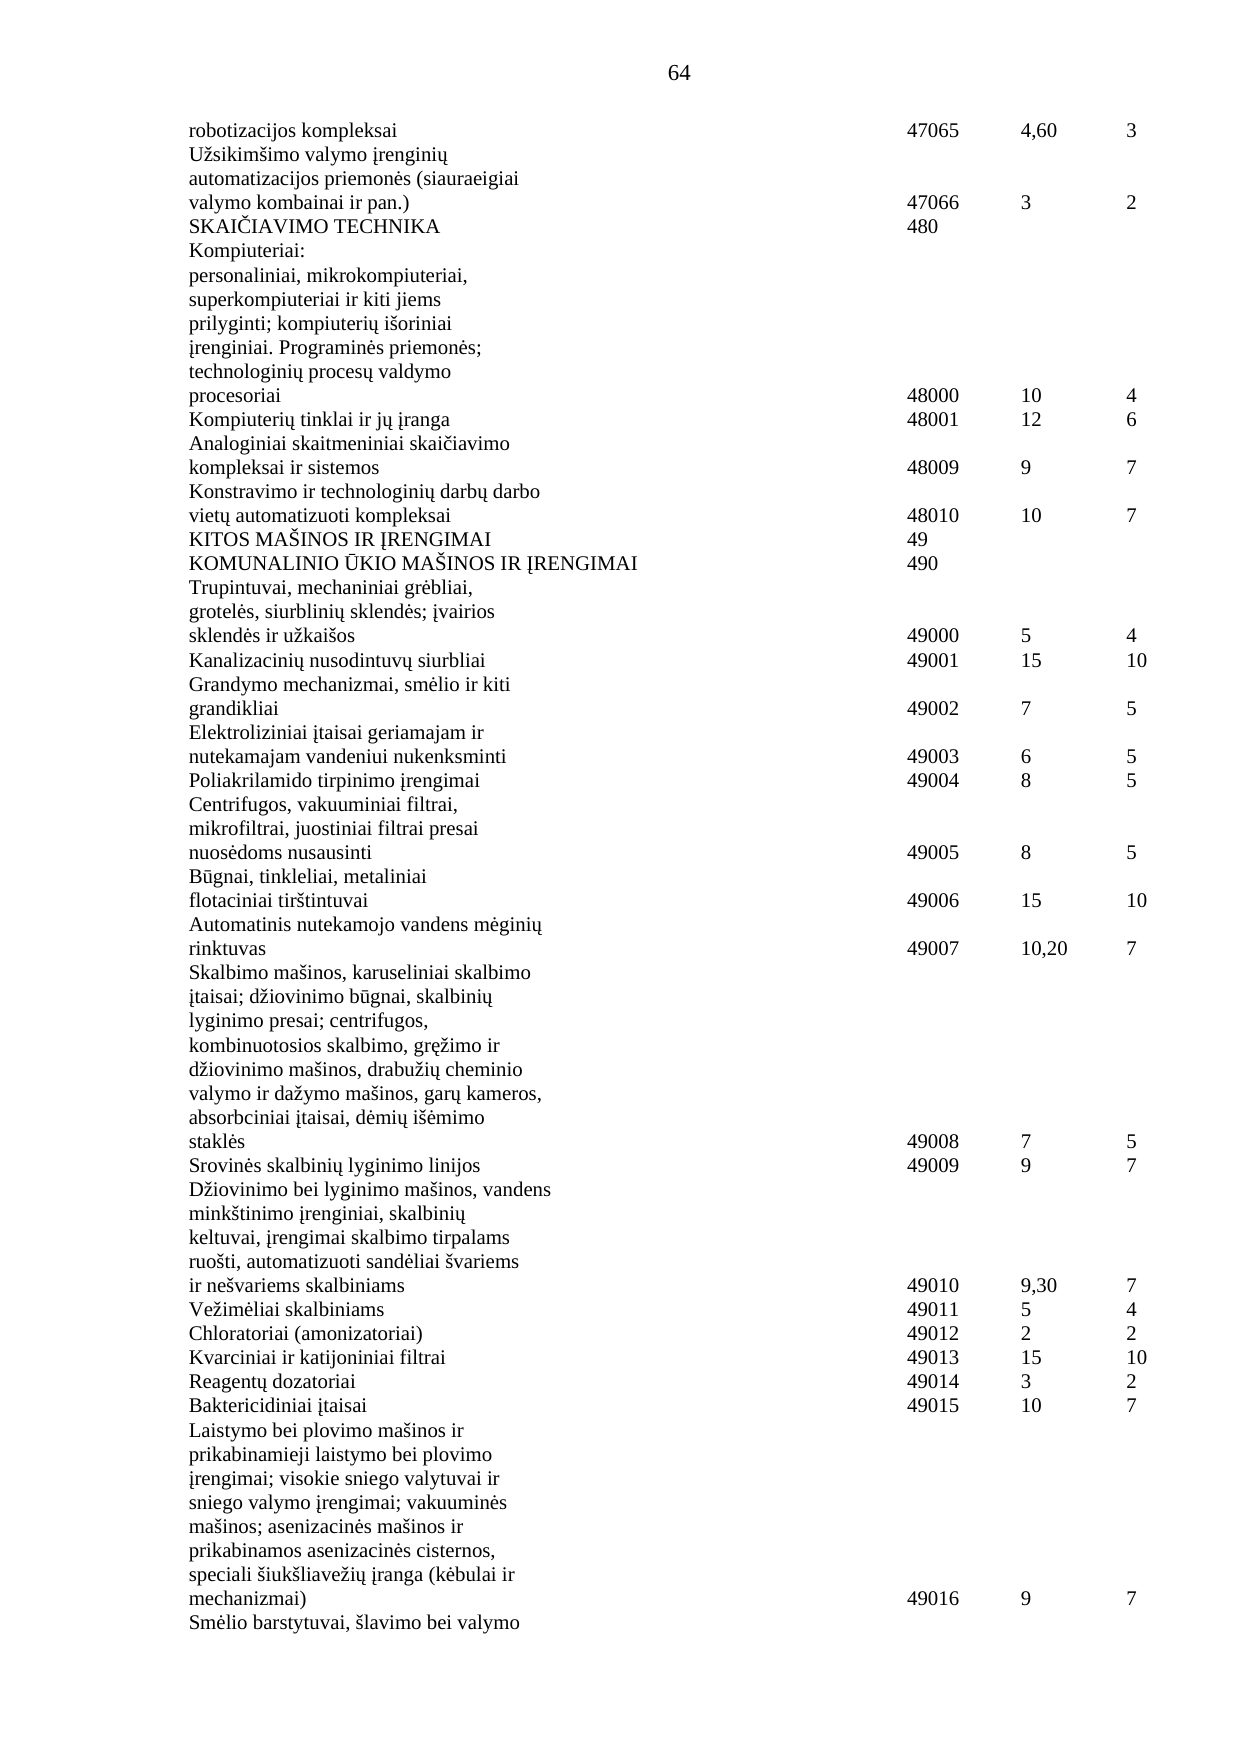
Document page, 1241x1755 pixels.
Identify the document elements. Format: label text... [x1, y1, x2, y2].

table_cell ir nešvariems skalbiniams [177, 1273, 896, 1297]
table_cell Analoginiai skaitmeniniai skaičiavimo [177, 431, 896, 455]
table_cell [1115, 214, 1181, 238]
table_cell 5 [1115, 768, 1181, 792]
table_cell įrengimai; visokie sniego valytuvai ir [177, 1466, 896, 1490]
table_cell Džiovinimo bei lyginimo mašinos, vandens [177, 1177, 896, 1201]
table_cell lyginimo presai; centrifugos, [177, 1009, 896, 1032]
table_cell [1115, 239, 1181, 262]
table_cell 49003 [896, 744, 1009, 768]
table_cell 3 [1009, 190, 1115, 214]
table_cell superkompiuteriai ir kiti jiems [177, 287, 896, 311]
table_cell valymo ir dažymo mašinos, garų kameros, [177, 1081, 896, 1105]
table_cell [1009, 1105, 1115, 1129]
table_cell 4 [1115, 1297, 1181, 1321]
table_cell [1115, 1009, 1181, 1032]
table_cell Konstravimo ir technologinių darbų darbo [177, 479, 896, 503]
table_cell [1009, 287, 1115, 311]
table_cell Kanalizacinių nusodintuvų siurbliai [177, 648, 896, 672]
table_cell 2 [1115, 190, 1181, 214]
table_cell [896, 912, 1009, 936]
table_cell [1009, 1249, 1115, 1273]
table_cell [1009, 1009, 1115, 1032]
table_cell [1009, 1225, 1115, 1249]
table_cell 7 [1009, 696, 1115, 720]
table_cell Kvarciniai ir katijoniniai filtrai [177, 1345, 896, 1369]
table_cell [1115, 912, 1181, 936]
table_cell 7 [1115, 455, 1181, 479]
table_cell [1009, 431, 1115, 455]
table_cell [1115, 1418, 1181, 1442]
table_cell [1115, 431, 1181, 455]
table_cell [1009, 1514, 1115, 1538]
table_cell [1009, 1538, 1115, 1562]
table_cell 49013 [896, 1345, 1009, 1369]
table_cell [1009, 984, 1115, 1008]
table_cell [1009, 1466, 1115, 1490]
table_cell [1009, 960, 1115, 984]
table_cell 49001 [896, 648, 1009, 672]
table_cell [1009, 311, 1115, 335]
table_cell 48000 [896, 383, 1009, 407]
table_cell [1115, 792, 1181, 816]
table_cell [1009, 1562, 1115, 1586]
table_cell Chloratoriai (amonizatoriai) [177, 1321, 896, 1345]
table_cell [1115, 359, 1181, 383]
table_cell sniego valymo įrengimai; vakuuminės [177, 1490, 896, 1514]
table_cell [896, 239, 1009, 262]
table_cell 2 [1115, 1321, 1181, 1345]
table_cell valymo kombainai ir pan.) [177, 190, 896, 214]
table_cell 49005 [896, 840, 1009, 864]
table_cell [896, 1081, 1009, 1105]
table_cell Laistymo bei plovimo mašinos ir [177, 1418, 896, 1442]
table_cell 49007 [896, 936, 1009, 960]
table_cell 7 [1115, 1273, 1181, 1297]
table_cell automatizacijos priemonės (siauraeigiai [177, 166, 896, 190]
table_cell 49008 [896, 1129, 1009, 1153]
table_cell 9 [1009, 1153, 1115, 1177]
table_cell [1009, 1081, 1115, 1105]
table_cell [1009, 1033, 1115, 1057]
table_cell 2 [1009, 1321, 1115, 1345]
table_cell [1115, 479, 1181, 503]
table_cell [896, 984, 1009, 1008]
table_cell [1115, 527, 1181, 551]
table_cell [896, 1514, 1009, 1538]
table_cell 15 [1009, 648, 1115, 672]
table_cell nutekamajam vandeniui nukenksminti [177, 744, 896, 768]
table_cell speciali šiukšliavežių įranga (kėbulai ir [177, 1562, 896, 1586]
table_cell [896, 335, 1009, 359]
table_cell [1115, 1538, 1181, 1562]
table_cell nuosėdoms nusausinti [177, 840, 896, 864]
table_cell 48001 [896, 407, 1009, 431]
table_cell 4,60 [1009, 118, 1115, 142]
table_cell [1115, 166, 1181, 190]
table_cell [1115, 575, 1181, 599]
table_cell staklės [177, 1129, 896, 1153]
table_cell 490 [896, 551, 1009, 575]
table_cell 10,20 [1009, 936, 1115, 960]
table_cell 49015 [896, 1394, 1009, 1417]
table_cell [1115, 142, 1181, 166]
table_cell 10 [1009, 383, 1115, 407]
table_cell [1009, 864, 1115, 888]
table_cell absorbciniai įtaisai, dėmių išėmimo [177, 1105, 896, 1129]
table_cell Trupintuvai, mechaniniai grėbliai, [177, 575, 896, 599]
table_cell Smėlio barstytuvai, šlavimo bei valymo [177, 1610, 896, 1634]
table_cell grotelės, siurblinių sklendės; įvairios [177, 599, 896, 623]
table_cell KOMUNALINIO ŪKIO MAŠINOS IR ĮRENGIMAI [177, 551, 896, 575]
table_cell 49002 [896, 696, 1009, 720]
table_cell įtaisai; džiovinimo būgnai, skalbinių [177, 984, 896, 1008]
table_cell 49009 [896, 1153, 1009, 1177]
table_cell įrenginiai. Programinės priemonės; [177, 335, 896, 359]
table_cell [1009, 239, 1115, 262]
table_cell [1115, 1225, 1181, 1249]
table_cell [1115, 1033, 1181, 1057]
table_cell [896, 1057, 1009, 1081]
table_cell 5 [1009, 1297, 1115, 1321]
table_cell [1009, 1201, 1115, 1225]
table_cell [1009, 1610, 1115, 1634]
table_cell Užsikimšimo valymo įrenginių [177, 142, 896, 166]
table_cell grandikliai [177, 696, 896, 720]
table_cell [1115, 1057, 1181, 1081]
table_cell [1009, 527, 1115, 551]
table_cell 9,30 [1009, 1273, 1115, 1297]
table_cell 6 [1115, 407, 1181, 431]
table_cell [1115, 816, 1181, 840]
table_cell [896, 287, 1009, 311]
table_cell mechanizmai) [177, 1586, 896, 1610]
table_cell [1009, 335, 1115, 359]
table_cell 5 [1009, 624, 1115, 647]
table_cell mikrofiltrai, juostiniai filtrai presai [177, 816, 896, 840]
table_cell [1115, 1081, 1181, 1105]
table_cell [1115, 335, 1181, 359]
table_cell [1009, 912, 1115, 936]
table_cell [1115, 1466, 1181, 1490]
table_cell [1009, 816, 1115, 840]
table_cell prikabinamos asenizacinės cisternos, [177, 1538, 896, 1562]
table_cell [896, 599, 1009, 623]
table_cell [1009, 1490, 1115, 1514]
table_cell Srovinės skalbinių lyginimo linijos [177, 1153, 896, 1177]
table_cell [1115, 263, 1181, 287]
table_cell 7 [1115, 936, 1181, 960]
table_cell [1115, 599, 1181, 623]
table_cell 9 [1009, 455, 1115, 479]
table_cell [896, 311, 1009, 335]
table_cell [1009, 551, 1115, 575]
table_cell [1115, 1442, 1181, 1466]
table_cell [896, 1442, 1009, 1466]
table_cell [896, 1105, 1009, 1129]
table_cell 480 [896, 214, 1009, 238]
table_cell Grandymo mechanizmai, smėlio ir kiti [177, 672, 896, 696]
table_cell 7 [1115, 1153, 1181, 1177]
table_cell 4 [1115, 624, 1181, 647]
table_cell [1115, 1201, 1181, 1225]
table_cell 7 [1009, 1129, 1115, 1153]
table_cell [1009, 672, 1115, 696]
table_cell [1115, 984, 1181, 1008]
table_cell KITOS MAŠINOS IR ĮRENGIMAI [177, 527, 896, 551]
table_cell sklendės ir užkaišos [177, 624, 896, 647]
table_cell [1009, 1177, 1115, 1201]
table_cell [896, 960, 1009, 984]
table_cell 49011 [896, 1297, 1009, 1321]
table_cell 9 [1009, 1586, 1115, 1610]
table_cell [1115, 672, 1181, 696]
table_cell [1115, 1249, 1181, 1273]
table_cell [1009, 142, 1115, 166]
table_cell 49 [896, 527, 1009, 551]
table_cell [1009, 599, 1115, 623]
table_cell [896, 1538, 1009, 1562]
table_cell [1009, 359, 1115, 383]
table_cell 49006 [896, 888, 1009, 912]
table_cell [1115, 1177, 1181, 1201]
table_cell prilyginti; kompiuterių išoriniai [177, 311, 896, 335]
table_cell 5 [1115, 840, 1181, 864]
table_cell procesoriai [177, 383, 896, 407]
table_cell ruošti, automatizuoti sandėliai švariems [177, 1249, 896, 1273]
table_cell [896, 1418, 1009, 1442]
table_cell [896, 864, 1009, 888]
table_cell [896, 1177, 1009, 1201]
table_cell 47066 [896, 190, 1009, 214]
table_cell SKAIČIAVIMO TECHNIKA [177, 214, 896, 238]
table_cell robotizacijos kompleksai [177, 118, 896, 142]
table_cell Vežimėliai skalbiniams [177, 1297, 896, 1321]
table_cell kompleksai ir sistemos [177, 455, 896, 479]
table_cell Elektroliziniai įtaisai geriamajam ir [177, 720, 896, 744]
table_cell 10 [1009, 1394, 1115, 1417]
table_cell prikabinamieji laistymo bei plovimo [177, 1442, 896, 1466]
table_cell 49012 [896, 1321, 1009, 1345]
table_cell 12 [1009, 407, 1115, 431]
table_cell [896, 479, 1009, 503]
table_cell 2 [1115, 1369, 1181, 1393]
table_cell Būgnai, tinkleliai, metaliniai [177, 864, 896, 888]
table_cell [1009, 479, 1115, 503]
table_cell [1115, 1610, 1181, 1634]
table_cell [1115, 1105, 1181, 1129]
table_cell 5 [1115, 696, 1181, 720]
table_cell [896, 792, 1009, 816]
table_cell [1009, 166, 1115, 190]
table_cell [1115, 1490, 1181, 1514]
table_cell flotaciniai tirštintuvai [177, 888, 896, 912]
table_cell 48010 [896, 503, 1009, 527]
table_cell 7 [1115, 503, 1181, 527]
table_cell džiovinimo mašinos, drabužių cheminio [177, 1057, 896, 1081]
table_cell 5 [1115, 1129, 1181, 1153]
table_cell 8 [1009, 768, 1115, 792]
table_cell [896, 1249, 1009, 1273]
table_cell [1009, 1418, 1115, 1442]
table_cell Kompiuteriai: [177, 239, 896, 262]
table_cell 7 [1115, 1586, 1181, 1610]
table_cell 3 [1009, 1369, 1115, 1393]
table_cell 49000 [896, 624, 1009, 647]
table_cell mašinos; asenizacinės mašinos ir [177, 1514, 896, 1538]
table_cell [1009, 575, 1115, 599]
table_cell Skalbimo mašinos, karuseliniai skalbimo [177, 960, 896, 984]
table_cell Reagentų dozatoriai [177, 1369, 896, 1393]
table_cell Poliakrilamido tirpinimo įrengimai [177, 768, 896, 792]
table_cell [896, 1610, 1009, 1634]
table_cell [1115, 551, 1181, 575]
table_cell Baktericidiniai įtaisai [177, 1394, 896, 1417]
table_cell [896, 166, 1009, 190]
table_cell [1115, 864, 1181, 888]
table_cell [1115, 960, 1181, 984]
table_cell 15 [1009, 1345, 1115, 1369]
table_cell 8 [1009, 840, 1115, 864]
table_cell 48009 [896, 455, 1009, 479]
table_cell 49016 [896, 1586, 1009, 1610]
table_cell [896, 1009, 1009, 1032]
table_cell [896, 1201, 1009, 1225]
table_cell Automatinis nutekamojo vandens mėginių [177, 912, 896, 936]
table_cell [1009, 720, 1115, 744]
table_cell [1009, 263, 1115, 287]
table_cell [896, 720, 1009, 744]
table_cell 49004 [896, 768, 1009, 792]
table_cell 4 [1115, 383, 1181, 407]
table_cell [896, 1225, 1009, 1249]
table_cell 3 [1115, 118, 1181, 142]
table_cell 7 [1115, 1394, 1181, 1417]
table_cell [896, 816, 1009, 840]
table_cell [1115, 287, 1181, 311]
table_cell 49010 [896, 1273, 1009, 1297]
table_cell [896, 1466, 1009, 1490]
table_cell 15 [1009, 888, 1115, 912]
table_cell technologinių procesų valdymo [177, 359, 896, 383]
table_cell 49014 [896, 1369, 1009, 1393]
table_cell [896, 359, 1009, 383]
table_cell 10 [1115, 648, 1181, 672]
table_cell vietų automatizuoti kompleksai [177, 503, 896, 527]
table_cell [896, 1033, 1009, 1057]
table_cell 10 [1115, 1345, 1181, 1369]
table_cell personaliniai, mikrokompiuteriai, [177, 263, 896, 287]
table_cell [896, 142, 1009, 166]
table_cell [1009, 214, 1115, 238]
table_cell keltuvai, įrengimai skalbimo tirpalams [177, 1225, 896, 1249]
table_cell [1009, 792, 1115, 816]
table_cell rinktuvas [177, 936, 896, 960]
table_cell 47065 [896, 118, 1009, 142]
table_cell [896, 1490, 1009, 1514]
table_cell Centrifugos, vakuuminiai filtrai, [177, 792, 896, 816]
table_cell [1009, 1057, 1115, 1081]
table_cell [896, 1562, 1009, 1586]
table_cell 6 [1009, 744, 1115, 768]
table_cell 10 [1009, 503, 1115, 527]
table_cell kombinuotosios skalbimo, gręžimo ir [177, 1033, 896, 1057]
table_cell [896, 431, 1009, 455]
table_cell [1115, 1514, 1181, 1538]
table_cell [1115, 720, 1181, 744]
table_cell 10 [1115, 888, 1181, 912]
table_cell [1009, 1442, 1115, 1466]
table_cell [896, 575, 1009, 599]
table_cell minkštinimo įrenginiai, skalbinių [177, 1201, 896, 1225]
table_cell Kompiuterių tinklai ir jų įranga [177, 407, 896, 431]
table_cell [1115, 1562, 1181, 1586]
table_cell 5 [1115, 744, 1181, 768]
table_cell [1115, 311, 1181, 335]
table_cell [896, 263, 1009, 287]
table_cell [896, 672, 1009, 696]
